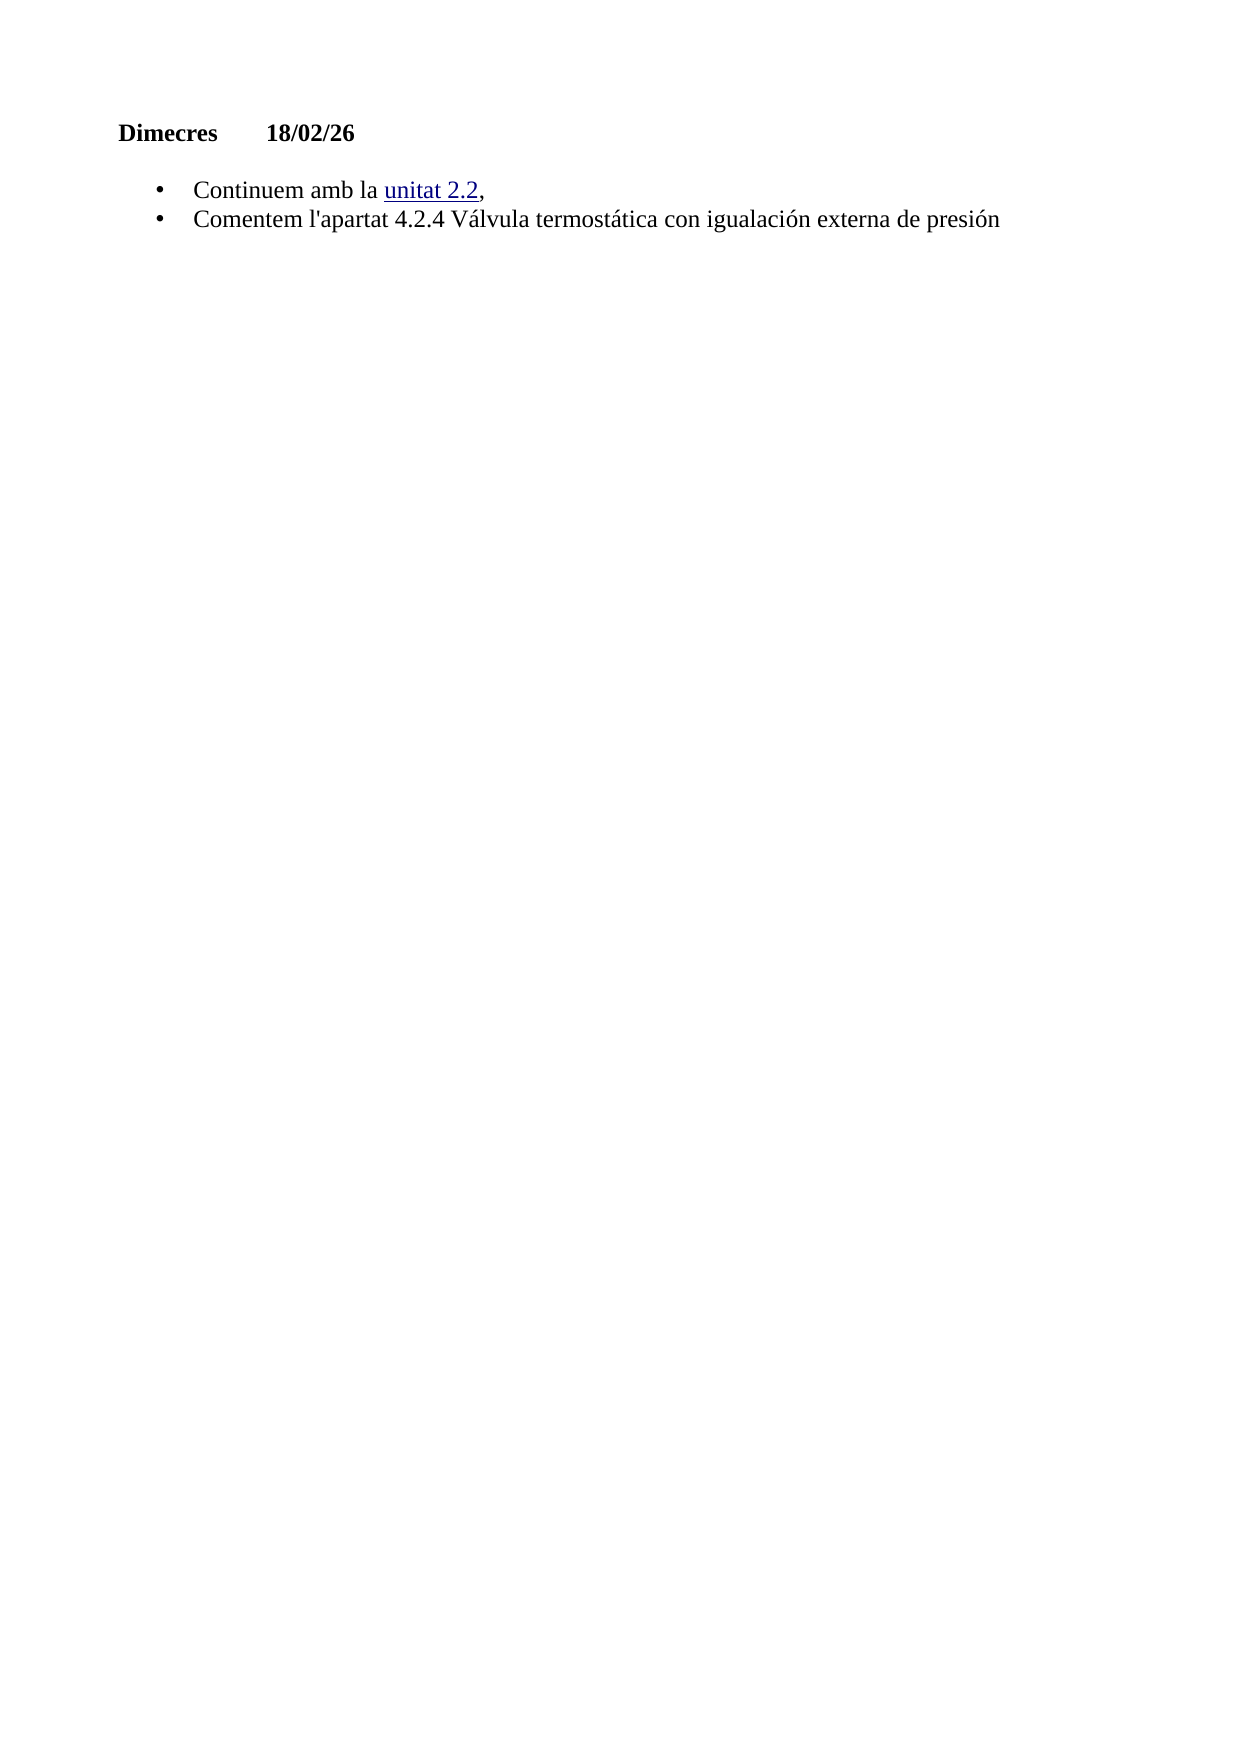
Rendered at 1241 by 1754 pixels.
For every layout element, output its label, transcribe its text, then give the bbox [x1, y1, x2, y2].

list Comentem l'apartat 4.2.4 Válvula termostática con igualación externa de presión [156, 204, 1122, 233]
list Continuem amb la unitat 2.2, [156, 176, 1122, 204]
text Dimecres 18/02/26 [118, 118, 1122, 147]
